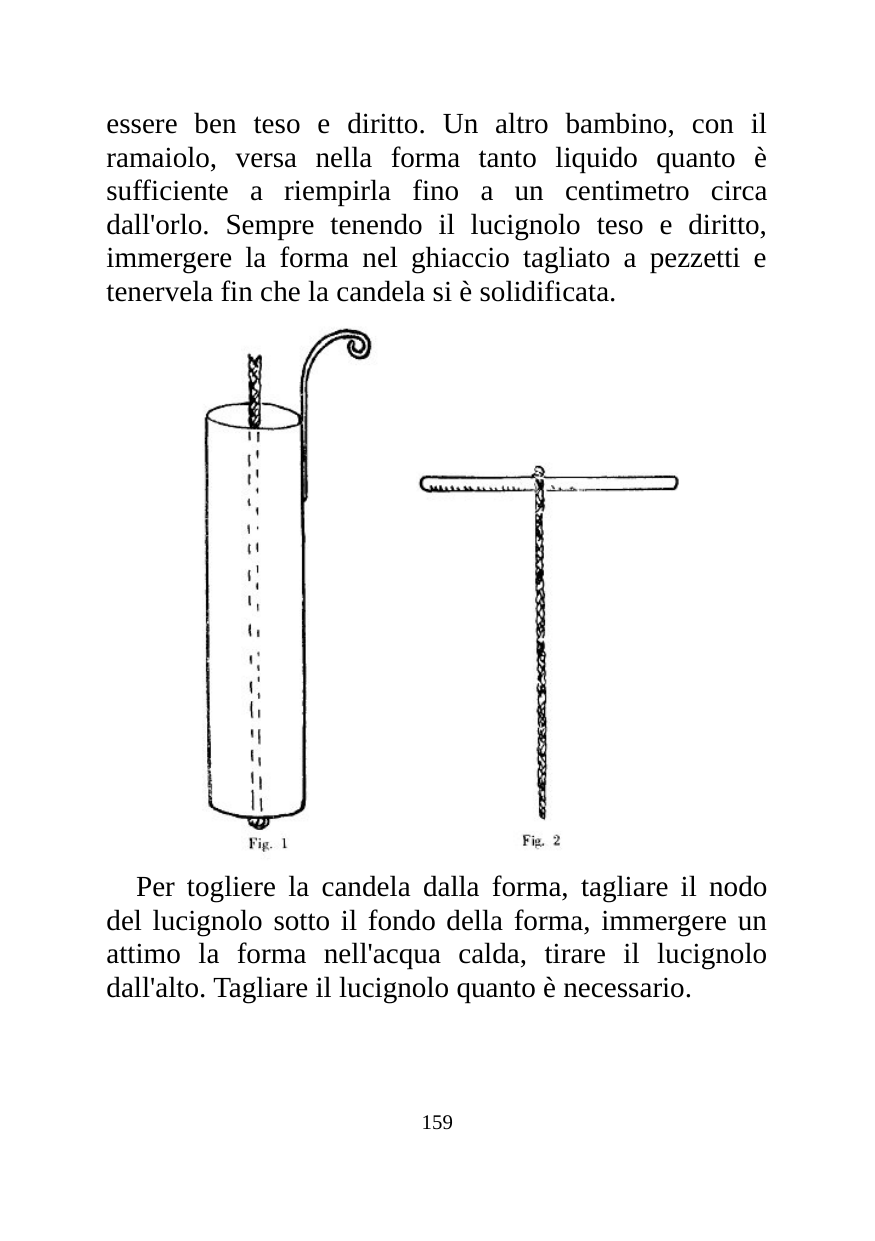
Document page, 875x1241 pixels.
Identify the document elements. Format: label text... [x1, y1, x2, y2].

picture [183, 307, 691, 870]
text essere ben teso e diritto. Un altro bambino, con il ramaiolo, versa nella forma tanto liquido quanto è sufficiente a riempirla fino a un centimetro circa dall'orlo. Sempre tenendo il lucignolo teso e diritto, immergere la forma nel ghiaccio tagliato a pezzetti e tenervela fin che la candela si è solidificata. [106, 106, 768, 307]
text Per togliere la candela dalla forma, tagliare il nodo del lucignolo sotto il fondo della forma, immergere un attimo la forma nell'acqua calda, tirare il lucignolo dall'alto. Tagliare il lucignolo quanto è necessario. [106, 870, 768, 1003]
